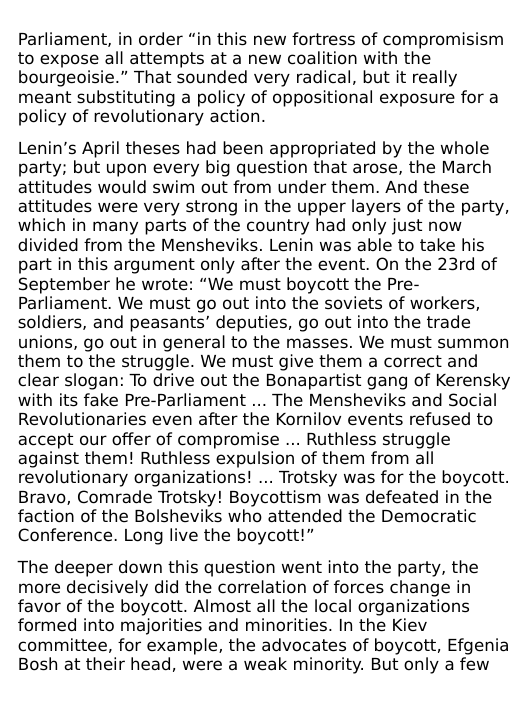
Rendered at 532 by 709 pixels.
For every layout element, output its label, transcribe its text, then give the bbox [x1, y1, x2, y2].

text The deeper down this question went into the party, the more decisively did the correlation of forces change in favor of the boycott. Almost all the local organizations formed into majorities and minorities. In the Kiev committee, for example, the advocates of boycott, Efgenia Bosh at their head, were a weak minority. But only a few [18, 558, 514, 674]
text Parliament, in order “in this new fortress of compromisism to expose all attempts at a new coalition with the bourgeoisie.” That sounded very radical, but it really meant substituting a policy of oppositional exposure for a policy of revolutionary action. [18, 29, 514, 126]
text Lenin’s April theses had been appropriated by the whole party; but upon every big question that arose, the March attitudes would swim out from under them. And these attitudes were very strong in the upper layers of the party, which in many parts of the country had only just now divided from the Mensheviks. Lenin was able to take his part in this argument only after the event. On the 23rd of September he wrote: “We must boycott the Pre-Parliament. We must go out into the soviets of workers, soldiers, and peasants’ deputies, go out into the trade unions, go out in general to the masses. We must summon them to the struggle. We must give them a correct and clear slogan: To drive out the Bonapartist gang of Kerensky with its fake Pre-Parliament ... The Mensheviks and Social Revolutionaries even after the Kornilov events refused to accept our offer of compromise ... Ruthless struggle against them! Ruthless expulsion of them from all revolutionary organizations! ... Trotsky was for the boycott. Bravo, Comrade Trotsky! Boycottism was defeated in the faction of the Bolsheviks who attended the Democratic Conference. Long live the boycott!” [18, 139, 514, 546]
